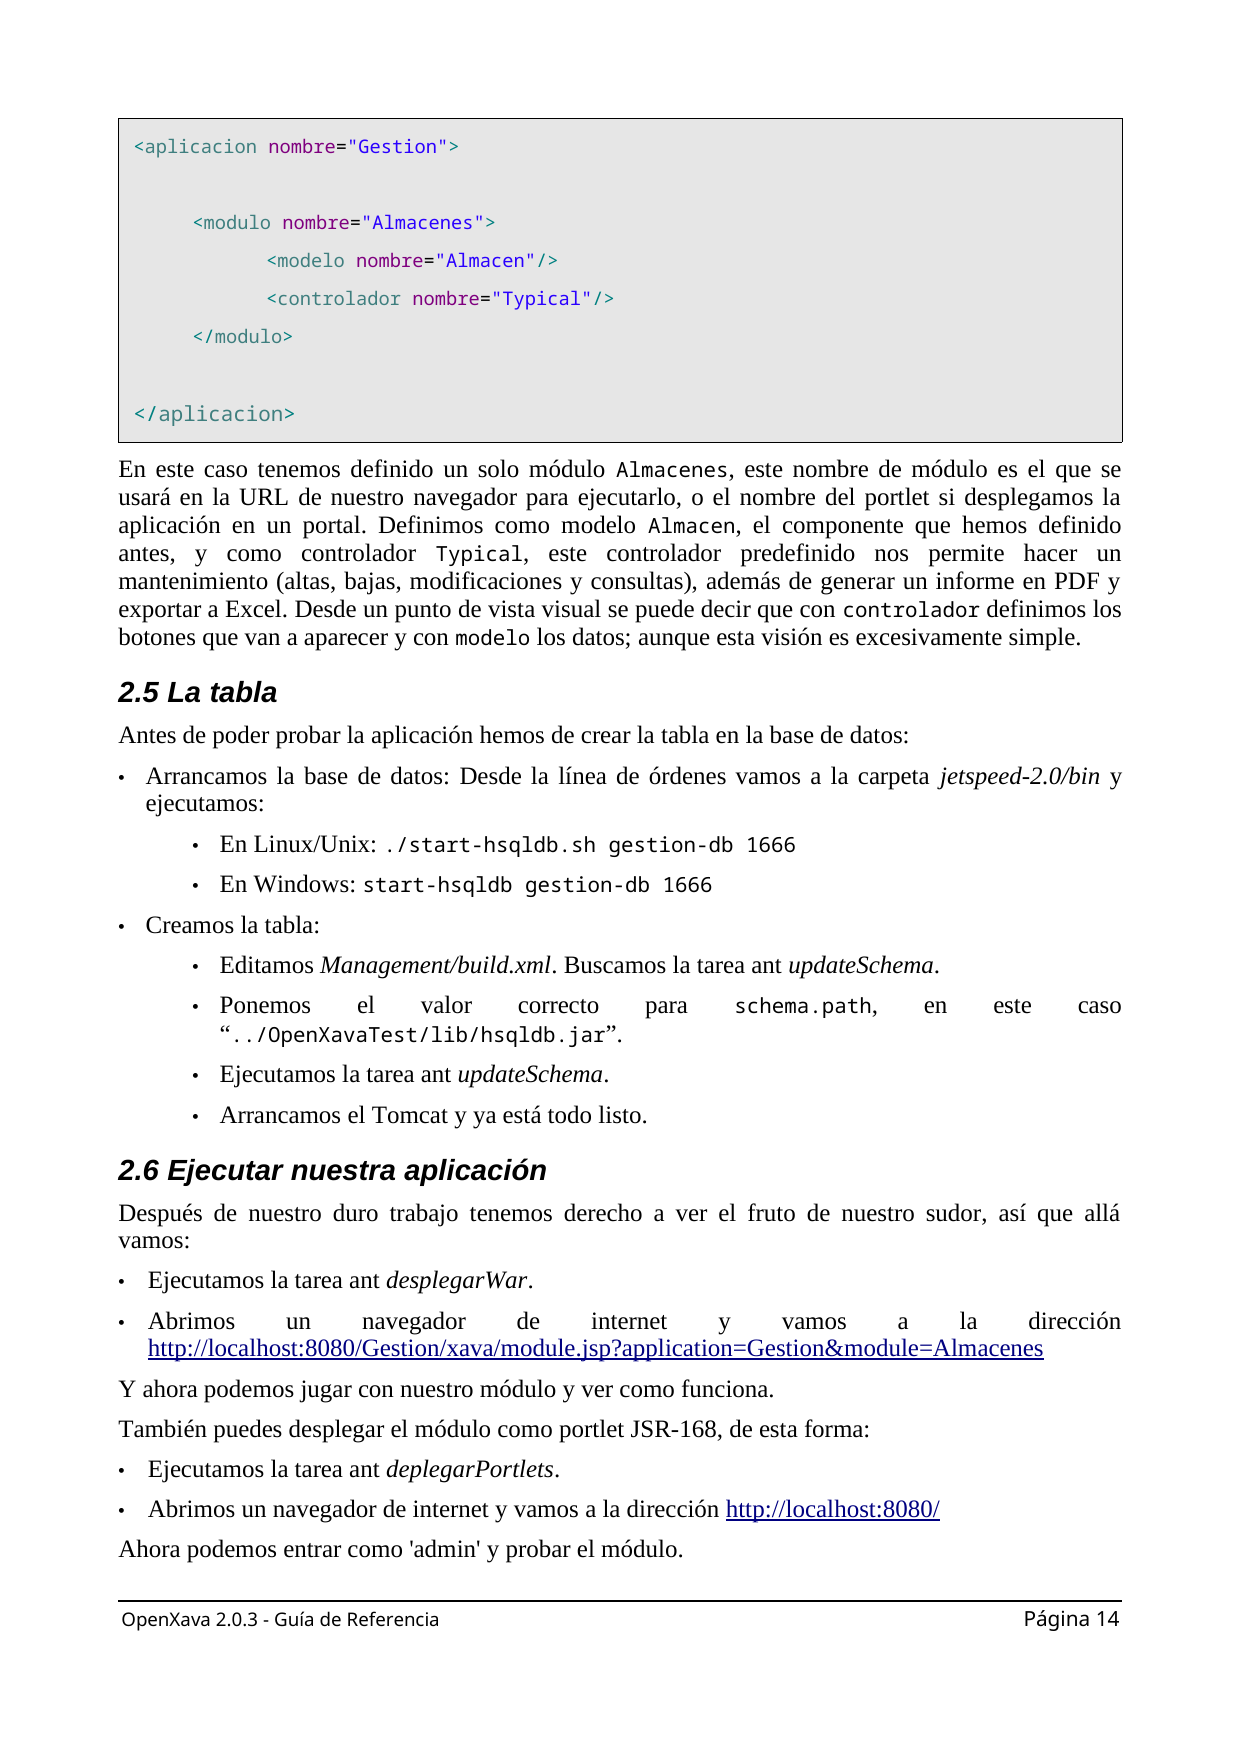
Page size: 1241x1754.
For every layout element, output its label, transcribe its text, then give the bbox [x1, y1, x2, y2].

list En Linux/Unix: ./start-hsqldb.sh gestion-db 1666 [192, 830, 1122, 858]
text <modulo nombre="Almacenes"> [119, 194, 1122, 232]
list En Windows: start-hsqldb gestion-db 1666 [192, 870, 1122, 899]
text <aplicacion nombre="Gestion"> [119, 119, 1122, 156]
text También puedes desplegar el módulo como portlet JSR-168, de esta forma: [118, 1415, 1122, 1443]
list Ejecutamos la tarea ant desplegarWar. [118, 1267, 1122, 1294]
text </modulo> [119, 308, 1122, 346]
list Editamos Management/build.xml. Buscamos la tarea ant updateSchema. [192, 951, 1122, 979]
text <controlador nombre="Typical"/> [119, 270, 1122, 308]
list Abrimos un navegador de internet y vamos a la dirección http://localhost:8080/Gestion/xava/module.jsp?application=Gestion&module=Almacenes [118, 1307, 1122, 1362]
list Arrancamos la base de datos: Desde la línea de órdenes vamos a la carpeta jetspeed-2.0/bin y ejecutamos: [118, 762, 1122, 817]
text Ahora podemos entrar como 'admin' y probar el módulo. [118, 1536, 1122, 1563]
list Ejecutamos la tarea ant updateSchema. [192, 1061, 1122, 1088]
text En este caso tenemos definido un solo módulo Almacenes, este nombre de módulo es el que se usará en la URL de nuestro navegador para ejecutarlo, o el nombre del portlet si desplegamos la aplicación en un portal. Definimos como modelo Almacen, el componente que hemos definido antes, y como controlador Typical, este controlador predefinido nos permite hacer un mantenimiento (altas, bajas, modificaciones y consultas), además de generar un informe en PDF y exportar a Excel. Desde un punto de vista visual se puede decir que con controlador definimos los botones que van a aparecer y con modelo los datos; aunque esta visión es excesivamente simple. [118, 455, 1122, 651]
subtitle La tabla [118, 676, 1122, 709]
list Ejecutamos la tarea ant deplegarPortlets. [118, 1455, 1122, 1483]
list Ponemos el valor correcto para schema.path, en este caso “../OpenXavaTest/lib/hsqldb.jar”. [192, 992, 1122, 1048]
subtitle Ejecutar nuestra aplicación [118, 1153, 1122, 1186]
text Después de nuestro duro trabajo tenemos derecho a ver el fruto de nuestro sudor, así que allá vamos: [118, 1199, 1122, 1254]
text <modelo nombre="Almacen"/> [119, 232, 1122, 270]
list Abrimos un navegador de internet y vamos a la dirección http://localhost:8080/ [118, 1495, 1122, 1523]
list Creamos la tabla: [118, 911, 1122, 939]
list Arrancamos el Tomcat y ya está todo listo. [192, 1101, 1122, 1128]
text </aplicacion> [119, 384, 1122, 442]
text Y ahora podemos jugar con nuestro módulo y ver como funciona. [118, 1375, 1122, 1402]
text Antes de poder probar la aplicación hemos de crear la tabla en la base de datos: [118, 722, 1122, 749]
